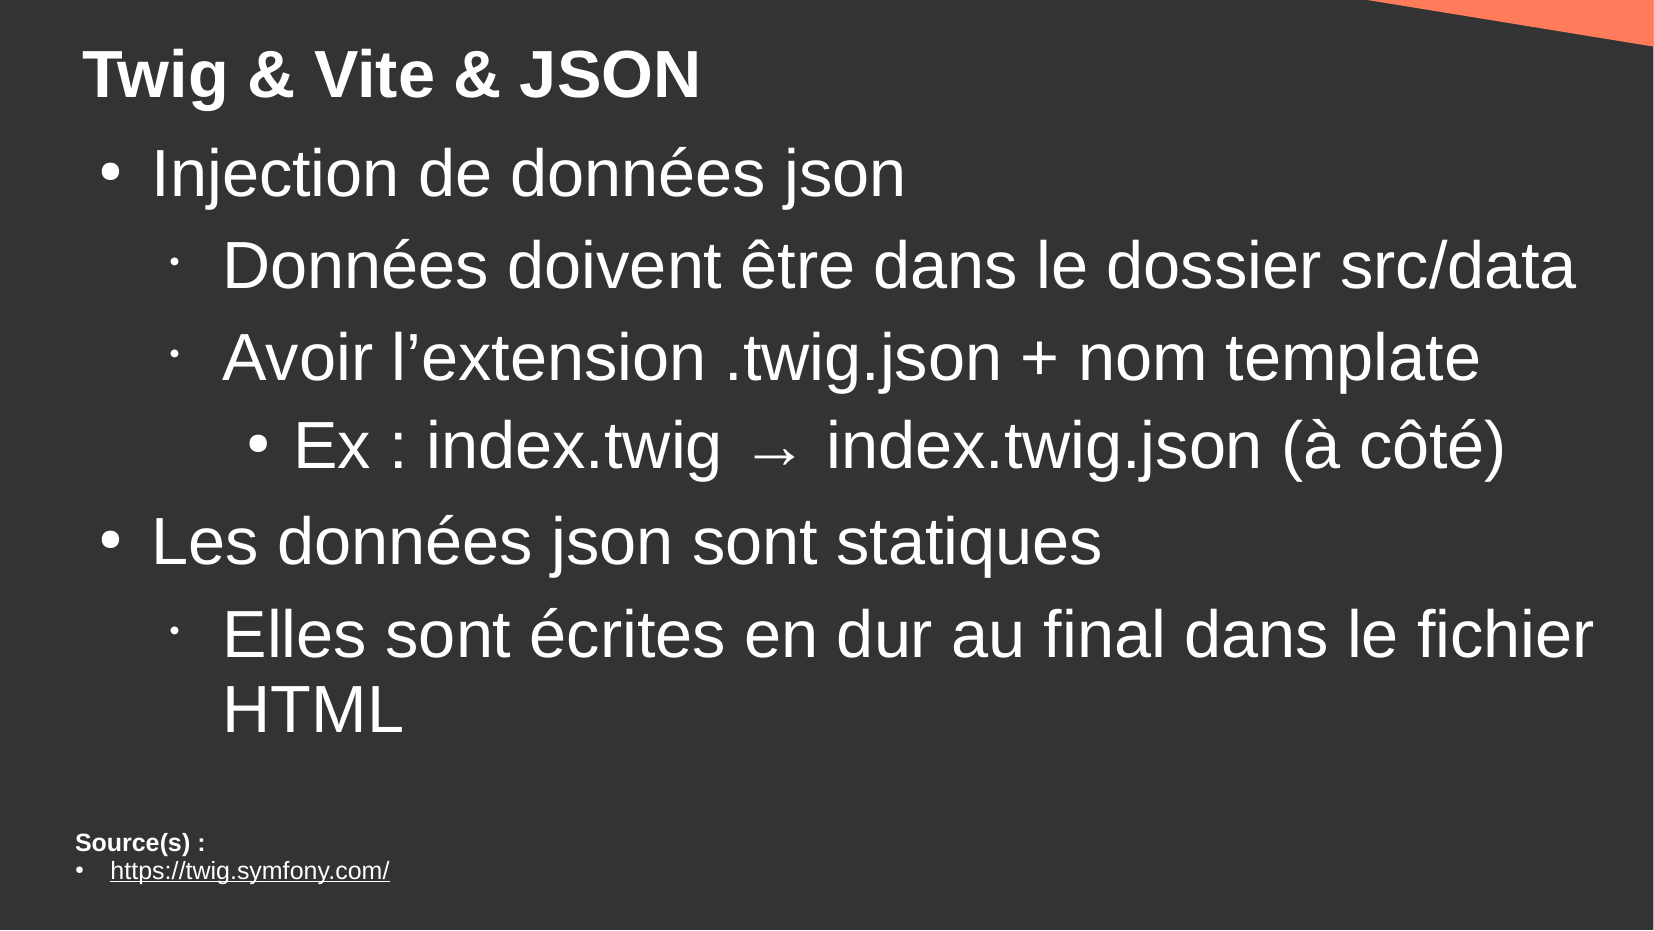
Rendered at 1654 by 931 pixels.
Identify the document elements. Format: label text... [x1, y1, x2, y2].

title Twig & Vite & JSON [82, 37, 1571, 112]
list Injection de données json Données doivent être dans le dossier src/data Avoir l’extension .twig.json + nom template Ex : index.twig → index.twig.json (à côté) Les données json sont statiques Elles sont écrites en dur au final dans le fichier HTML [80, 135, 1620, 886]
text_box Source(s) : https://twig.symfony.com/ [60, 821, 1546, 931]
text_box [1367, 0, 1654, 47]
